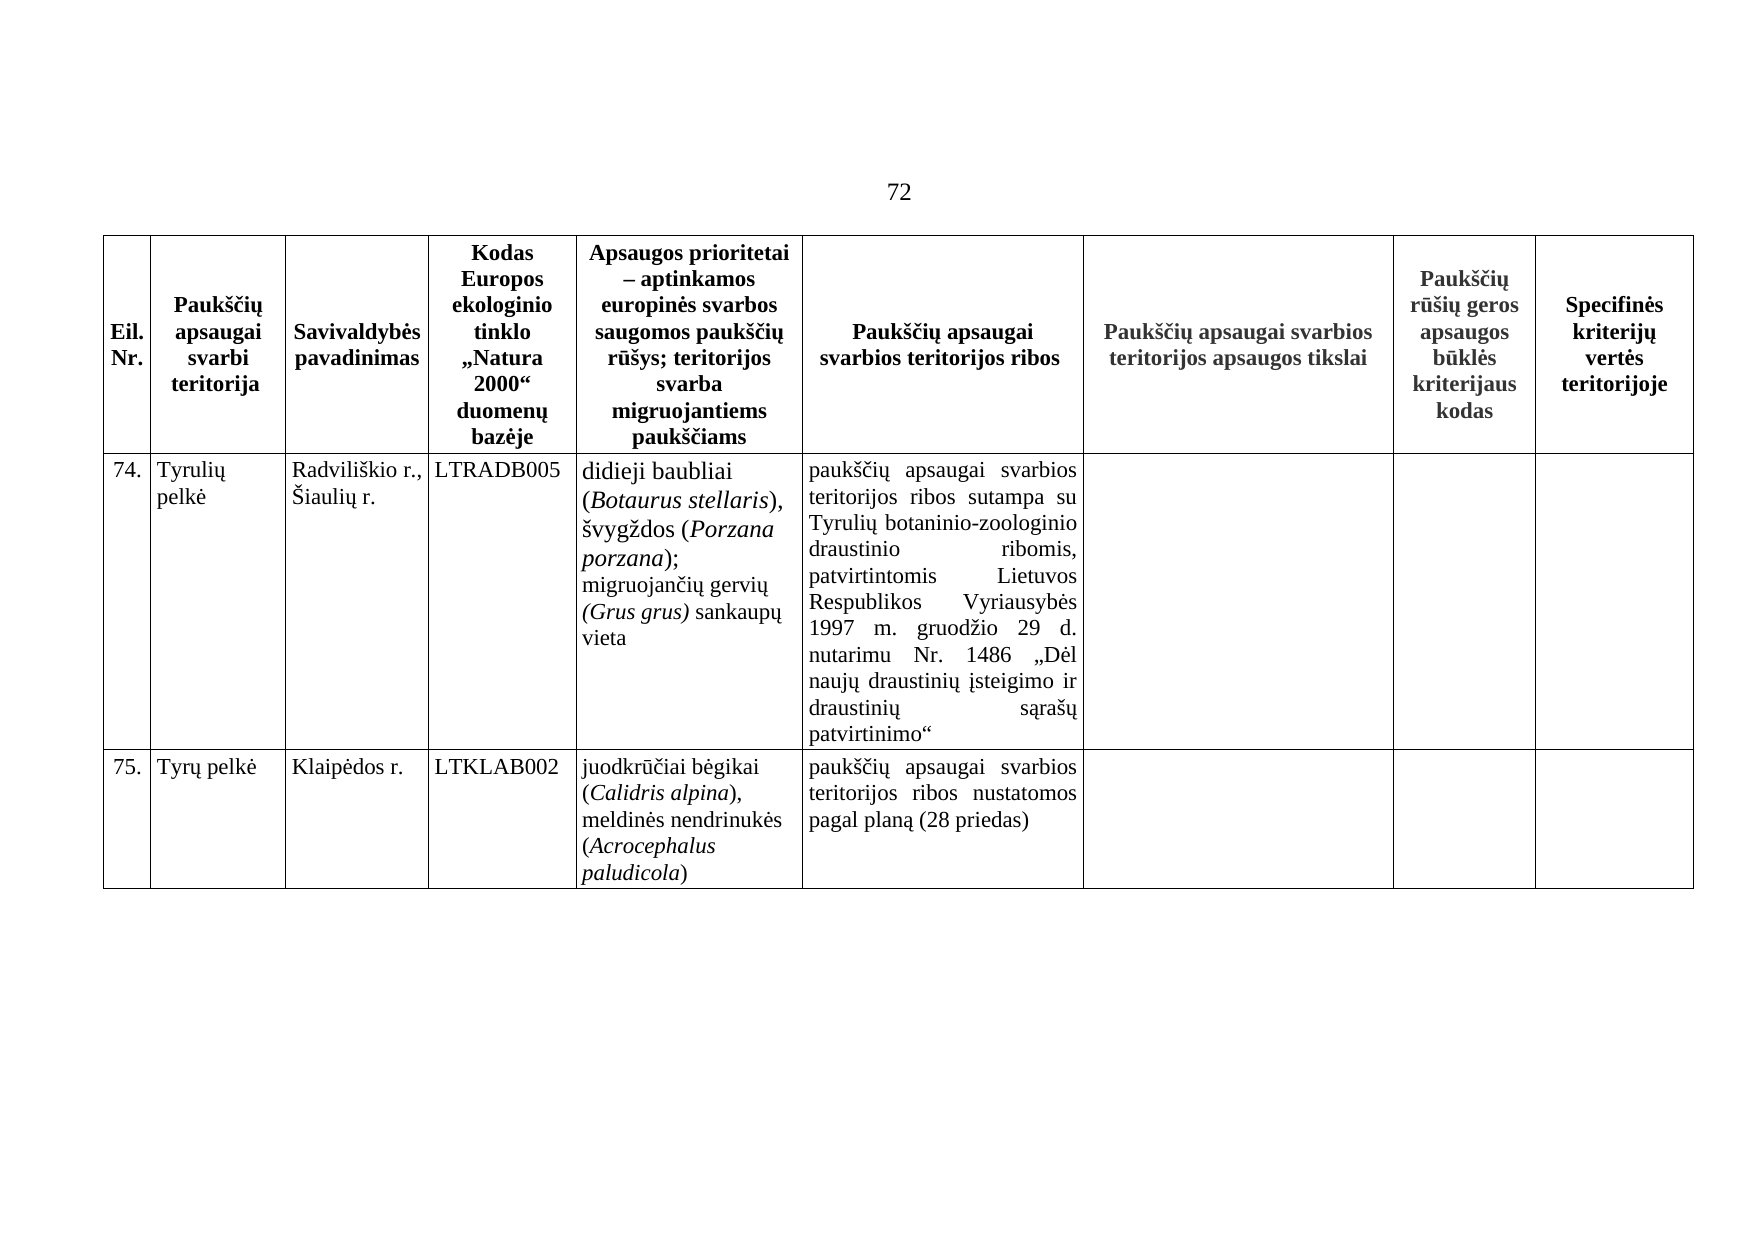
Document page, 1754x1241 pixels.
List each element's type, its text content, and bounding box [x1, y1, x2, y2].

table_header Paukščių apsaugai svarbios teritorijos apsaugos tikslai [1084, 236, 1393, 452]
table_cell Klaipėdos r. [286, 750, 428, 888]
table_cell [1084, 750, 1393, 888]
table_cell [1536, 454, 1693, 749]
table_cell [1394, 454, 1535, 749]
table_cell [1394, 750, 1535, 888]
table_cell juodkrūčiai bėgikai (Calidris alpina), meldinės nendrinukės (Acrocephalus paludicola) [577, 750, 802, 888]
table_cell 75. [104, 750, 150, 888]
table_cell didieji baubliai (Botaurus stellaris), švygždos (Porzana porzana); migruojančių gervių (Grus grus) sankaupų vieta [577, 454, 802, 749]
table_cell LTKLAB002 [429, 750, 576, 888]
table_header Paukščių apsaugai svarbios teritorijos ribos [803, 236, 1083, 452]
table_cell Radviliškio r., Šiaulių r. [286, 454, 428, 749]
table_header Paukščių rūšių geros apsaugos būklės kriterijaus kodas [1394, 236, 1535, 452]
table_cell Tyrulių pelkė [151, 454, 285, 749]
table_cell paukščių apsaugai svarbios teritorijos ribos sutampa su Tyrulių botaninio-zoologinio draustinio ribomis, patvirtintomis Lietuvos Respublikos Vyriausybės 1997 m. gruodžio 29 d. nutarimu Nr. 1486 „Dėl naujų draustinių įsteigimo ir draustinių sąrašų patvirtinimo“ [803, 454, 1083, 749]
table_cell LTRADB005 [429, 454, 576, 749]
table_header Savivaldybės pavadinimas [286, 236, 428, 452]
table_header Apsaugos prioritetai – aptinkamos europinės svarbos saugomos paukščių rūšys; teritorijos svarba migruojantiems paukščiams [577, 236, 802, 452]
table_header Paukščių apsaugai svarbi teritorija [151, 236, 285, 452]
table_cell [1084, 454, 1393, 749]
table_cell Tyrų pelkė [151, 750, 285, 888]
table_header Eil. Nr. [104, 236, 150, 452]
table_cell [1536, 750, 1693, 888]
table_header Kodas Europos ekologinio tinklo „Natura 2000“ duomenų bazėje [429, 236, 576, 452]
table_header Specifinės kriterijų vertės teritorijoje [1536, 236, 1693, 452]
table_cell 74. [104, 454, 150, 749]
table_cell paukščių apsaugai svarbios teritorijos ribos nustatomos pagal planą (28 priedas) [803, 750, 1083, 888]
